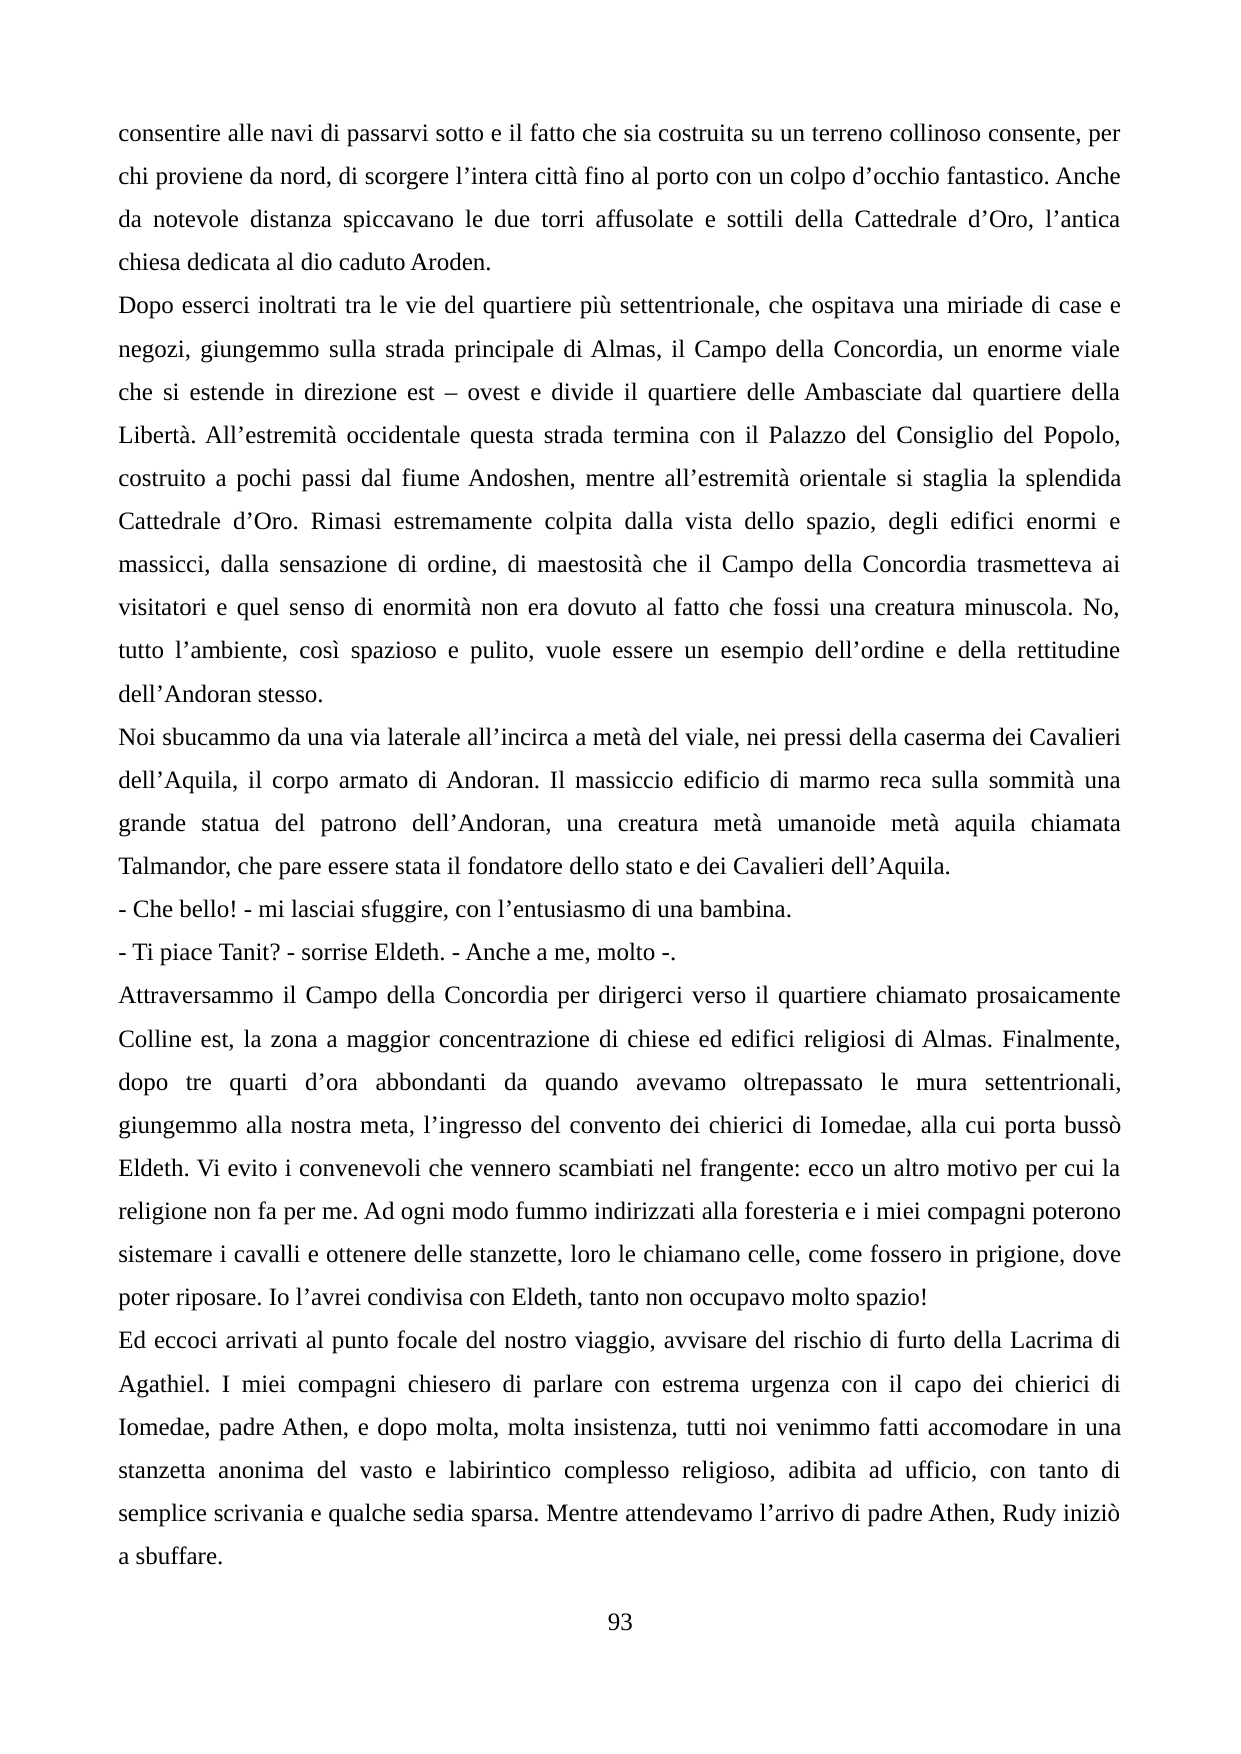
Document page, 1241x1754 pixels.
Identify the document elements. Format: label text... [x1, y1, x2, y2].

text - Che bello! - mi lasciai sfuggire, con l’entusiasmo di una bambina. [118, 894, 1122, 923]
text Noi sbucammo da una via laterale all’incirca a metà del viale, nei pressi della caserma dei Cavalieri dell’Aquila, il corpo armato di Andoran. Il massiccio edificio di marmo reca sulla sommità una grande statua del patrono dell’Andoran, una creatura metà umanoide metà aquila chiamata Talmandor, che pare essere stata il fondatore dello stato e dei Cavalieri dell’Aquila. [118, 722, 1122, 880]
text Dopo esserci inoltrati tra le vie del quartiere più settentrionale, che ospitava una miriade di case e negozi, giungemmo sulla strada principale di Almas, il Campo della Concordia, un enorme viale che si estende in direzione est – ovest e divide il quartiere delle Ambasciate dal quartiere della Libertà. All’estremità occidentale questa strada termina con il Palazzo del Consiglio del Popolo, costruito a pochi passi dal fiume Andoshen, mentre all’estremità orientale si staglia la splendida Cattedrale d’Oro. Rimasi estremamente colpita dalla vista dello spazio, degli edifici enormi e massicci, dalla sensazione di ordine, di maestosità che il Campo della Concordia trasmetteva ai visitatori e quel senso di enormità non era dovuto al fatto che fossi una creatura minuscola. No, tutto l’ambiente, così spazioso e pulito, vuole essere un esempio dell’ordine e della rettitudine dell’Andoran stesso. [118, 291, 1122, 707]
text consentire alle navi di passarvi sotto e il fatto che sia costruita su un terreno collinoso consente, per chi proviene da nord, di scorgere l’intera città fino al porto con un colpo d’occhio fantastico. Anche da notevole distanza spiccavano le due torri affusolate e sottili della Cattedrale d’Oro, l’antica chiesa dedicata al dio caduto Aroden. [118, 118, 1122, 276]
text Ed eccoci arrivati al punto focale del nostro viaggio, avvisare del rischio di furto della Lacrima di Agathiel. I miei compagni chiesero di parlare con estrema urgenza con il capo dei chierici di Iomedae, padre Athen, e dopo molta, molta insistenza, tutti noi venimmo fatti accomodare in una stanzetta anonima del vasto e labirintico complesso religioso, adibita ad ufficio, con tanto di semplice scrivania e qualche sedia sparsa. Mentre attendevamo l’arrivo di padre Athen, Rudy iniziò a sbuffare. [118, 1326, 1122, 1570]
text Attraversammo il Campo della Concordia per dirigerci verso il quartiere chiamato prosaicamente Colline est, la zona a maggior concentrazione di chiese ed edifici religiosi di Almas. Finalmente, dopo tre quarti d’ora abbondanti da quando avevamo oltrepassato le mura settentrionali, giungemmo alla nostra meta, l’ingresso del convento dei chierici di Iomedae, alla cui porta bussò Eldeth. Vi evito i convenevoli che vennero scambiati nel frangente: ecco un altro motivo per cui la religione non fa per me. Ad ogni modo fummo indirizzati alla foresteria e i miei compagni poterono sistemare i cavalli e ottenere delle stanzette, loro le chiamano celle, come fossero in prigione, dove poter riposare. Io l’avrei condivisa con Eldeth, tanto non occupavo molto spazio! [118, 981, 1122, 1311]
text - Ti piace Tanit? - sorrise Eldeth. - Anche a me, molto -. [118, 937, 1122, 966]
